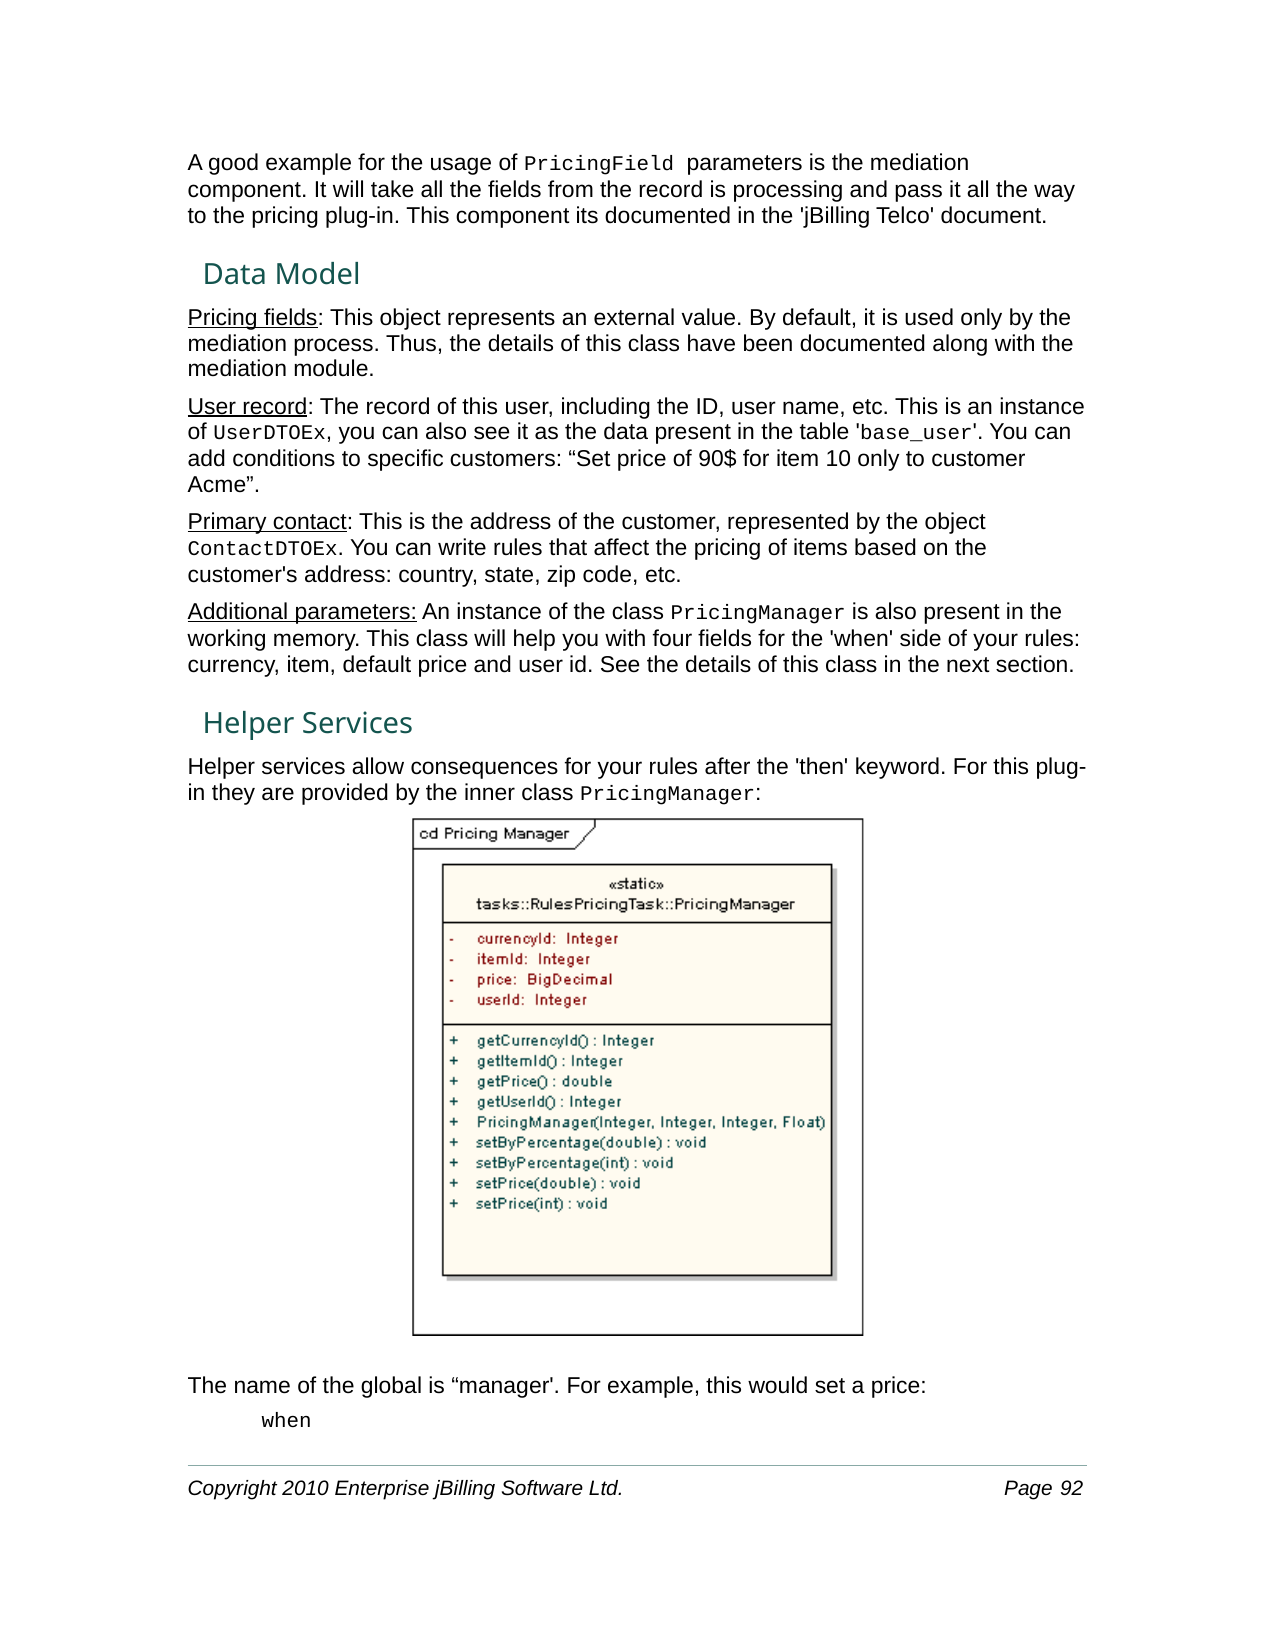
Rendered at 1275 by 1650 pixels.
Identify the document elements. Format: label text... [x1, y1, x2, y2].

text User record: The record of this user, including the ID, user name, etc. This is an instance of UserDTOEx, you can also see it as the data present in the table 'base_user'. You can add conditions to specific customers: “Set price of 90$ for item 10 only to customer Acme”. [187, 393, 1087, 497]
subtitle Data Model [202, 253, 1087, 293]
picture [411, 818, 864, 1336]
text Additional parameters: An instance of the class PricingManager is also present in the working memory. This class will help you with four fields for the 'when' side of your rules: currency, item, default price and user id. See the details of this class in the next section. [187, 599, 1087, 677]
subtitle Helper Services [202, 702, 1087, 742]
text Helper services allow consequences for your rules after the 'then' keyword. For this plug-in they are provided by the inner class PricingManager: [187, 754, 1087, 806]
text when [187, 1410, 1087, 1434]
text The name of the global is “manager'. For example, this would set a price: [187, 1373, 1087, 1398]
text A good example for the usage of PricingField parameters is the mediation component. It will take all the fields from the record is processing and pass it all the way to the pricing plug-in. This component its documented in the 'jBilling Telco' document. [187, 150, 1087, 228]
text Primary contact: This is the address of the customer, represented by the object ContactDTOEx. You can write rules that affect the pricing of items based on the customer's address: country, state, zip code, etc. [187, 509, 1087, 587]
text Pricing fields: This object represents an external value. By default, it is used only by the mediation process. Thus, the details of this class have been documented along with the mediation module. [187, 305, 1087, 382]
